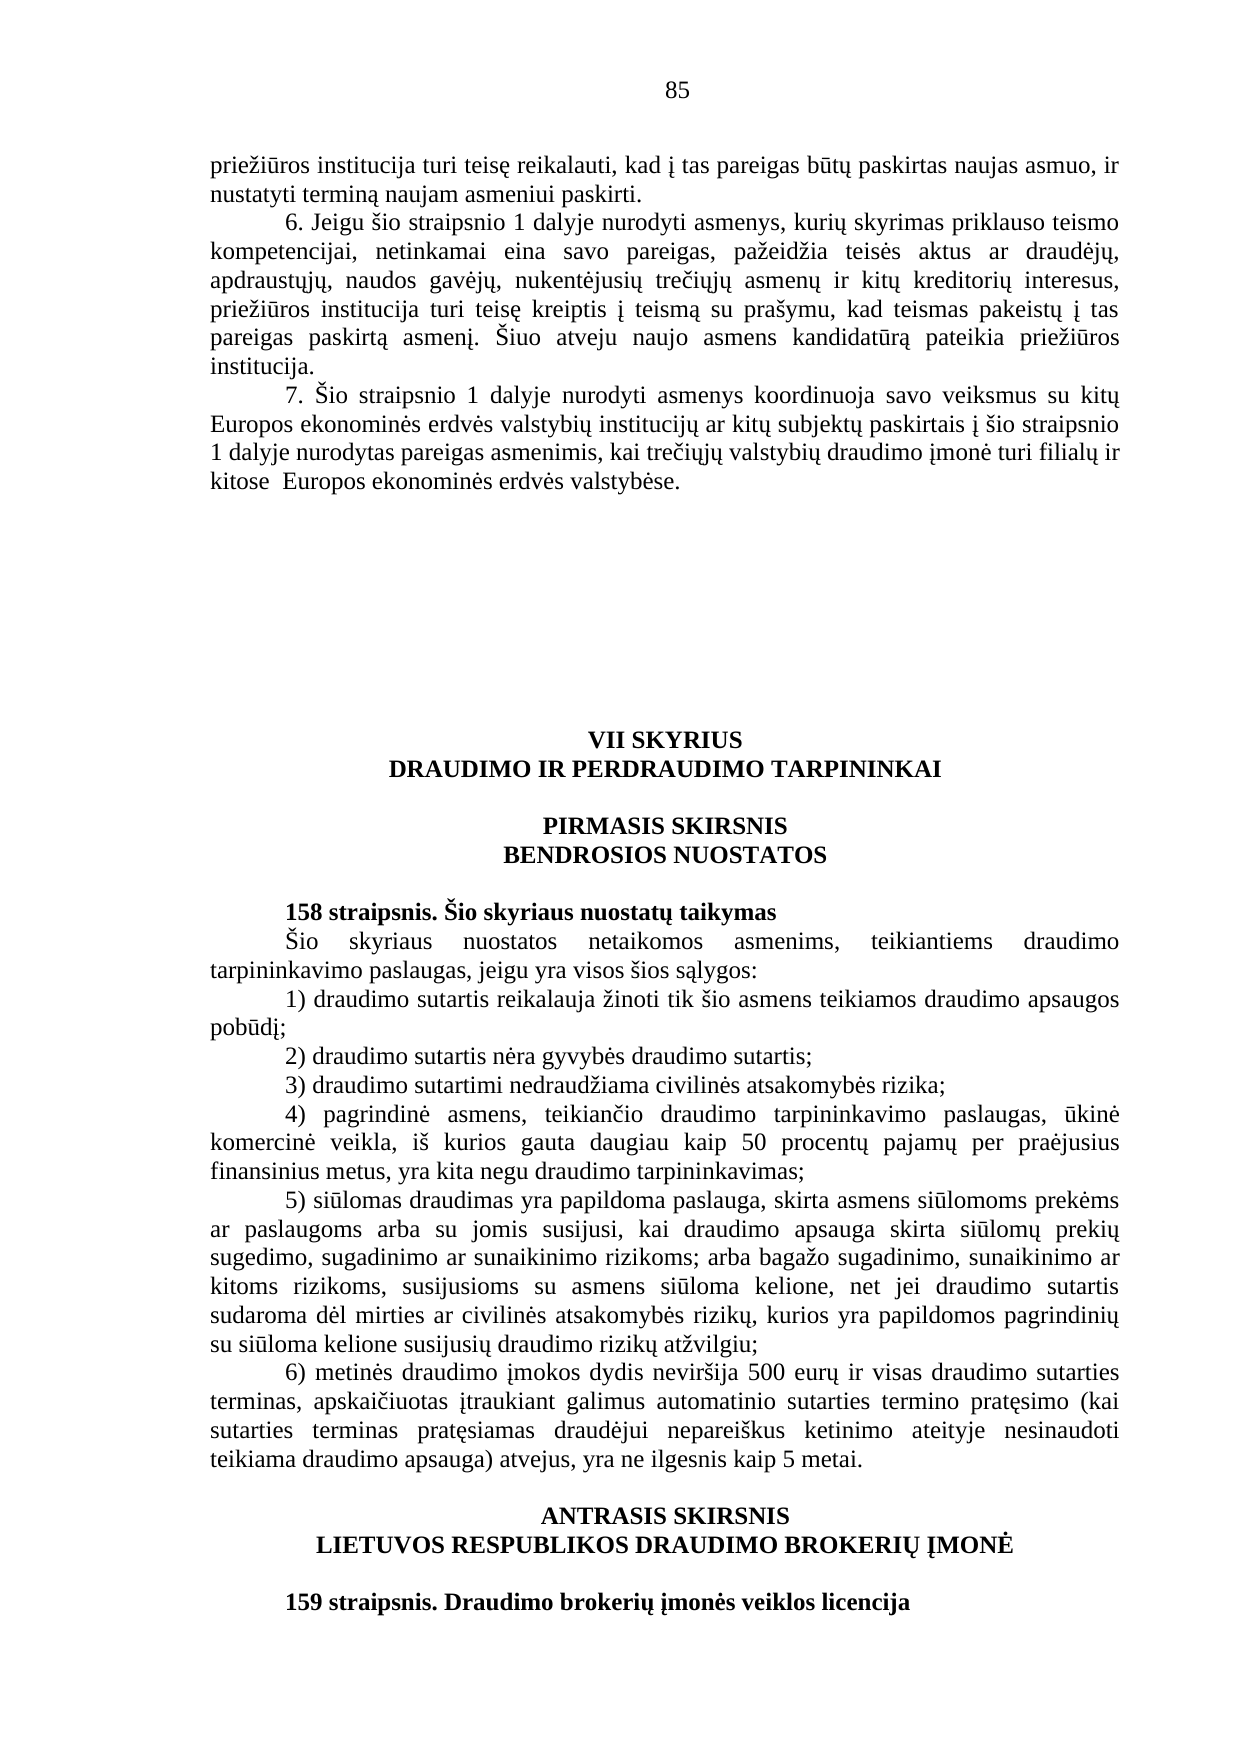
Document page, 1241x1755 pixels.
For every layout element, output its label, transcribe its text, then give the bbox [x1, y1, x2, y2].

text priežiūros institucija turi teisę reikalauti, kad į tas pareigas būtų paskirtas naujas asmuo, ir nustatyti terminą naujam asmeniui paskirti. [210, 150, 1120, 207]
text LIETUVOS RESPUBLIKOS DRAUDIMO BROKERIŲ ĮMONĖ [210, 1530, 1120, 1559]
text 158 straipsnis. Šio skyriaus nuostatų taikymas [210, 897, 1120, 926]
text VII SKYRIUS [210, 725, 1120, 754]
text 159 straipsnis. Draudimo brokerių įmonės veiklos licencija [210, 1587, 1120, 1616]
text DRAUDIMO IR PERDRAUDIMO TARPININKAI [210, 754, 1120, 782]
text 3) draudimo sutartimi nedraudžiama civilinės atsakomybės rizika; [210, 1070, 1120, 1099]
text 6) metinės draudimo įmokos dydis neviršija 500 eurų ir visas draudimo sutarties terminas, apskaičiuotas įtraukiant galimus automatinio sutarties termino pratęsimo (kai sutarties terminas pratęsiamas draudėjui nepareiškus ketinimo ateityje nesinaudoti teikiama draudimo apsauga) atvejus, yra ne ilgesnis kaip 5 metai. [210, 1357, 1120, 1472]
text PIRMASIS SKIRSNIS [210, 811, 1120, 840]
text 5) siūlomas draudimas yra papildoma paslauga, skirta asmens siūlomoms prekėms ar paslaugoms arba su jomis susijusi, kai draudimo apsauga skirta siūlomų prekių sugedimo, sugadinimo ar sunaikinimo rizikoms; arba bagažo sugadinimo, sunaikinimo ar kitoms rizikoms, susijusioms su asmens siūloma kelione, net jei draudimo sutartis sudaroma dėl mirties ar civilinės atsakomybės rizikų, kurios yra papildomos pagrindinių su siūloma kelione susijusių draudimo rizikų atžvilgiu; [210, 1185, 1120, 1357]
text 7. Šio straipsnio 1 dalyje nurodyti asmenys koordinuoja savo veiksmus su kitų Europos ekonominės erdvės valstybių institucijų ar kitų subjektų paskirtais į šio straipsnio 1 dalyje nurodytas pareigas asmenimis, kai trečiųjų valstybių draudimo įmonė turi filialų ir kitose Europos ekonominės erdvės valstybėse. [210, 380, 1120, 495]
text 2) draudimo sutartis nėra gyvybės draudimo sutartis; [210, 1041, 1120, 1070]
text 6. Jeigu šio straipsnio 1 dalyje nurodyti asmenys, kurių skyrimas priklauso teismo kompetencijai, netinkamai eina savo pareigas, pažeidžia teisės aktus ar draudėjų, apdraustųjų, naudos gavėjų, nukentėjusių trečiųjų asmenų ir kitų kreditorių interesus, priežiūros institucija turi teisę kreiptis į teismą su prašymu, kad teismas pakeistų į tas pareigas paskirtą asmenį. Šiuo atveju naujo asmens kandidatūrą pateikia priežiūros institucija. [210, 207, 1120, 380]
text ANTRASIS SKIRSNIS [210, 1501, 1120, 1530]
text 4) pagrindinė asmens, teikiančio draudimo tarpininkavimo paslaugas, ūkinė komercinė veikla, iš kurios gauta daugiau kaip 50 procentų pajamų per praėjusius finansinius metus, yra kita negu draudimo tarpininkavimas; [210, 1099, 1120, 1185]
text Šio skyriaus nuostatos netaikomos asmenims, teikiantiems draudimo tarpininkavimo paslaugas, jeigu yra visos šios sąlygos: [210, 926, 1120, 984]
text BENDROSIOS NUOSTATOS [210, 840, 1120, 869]
text 1) draudimo sutartis reikalauja žinoti tik šio asmens teikiamos draudimo apsaugos pobūdį; [210, 984, 1120, 1041]
